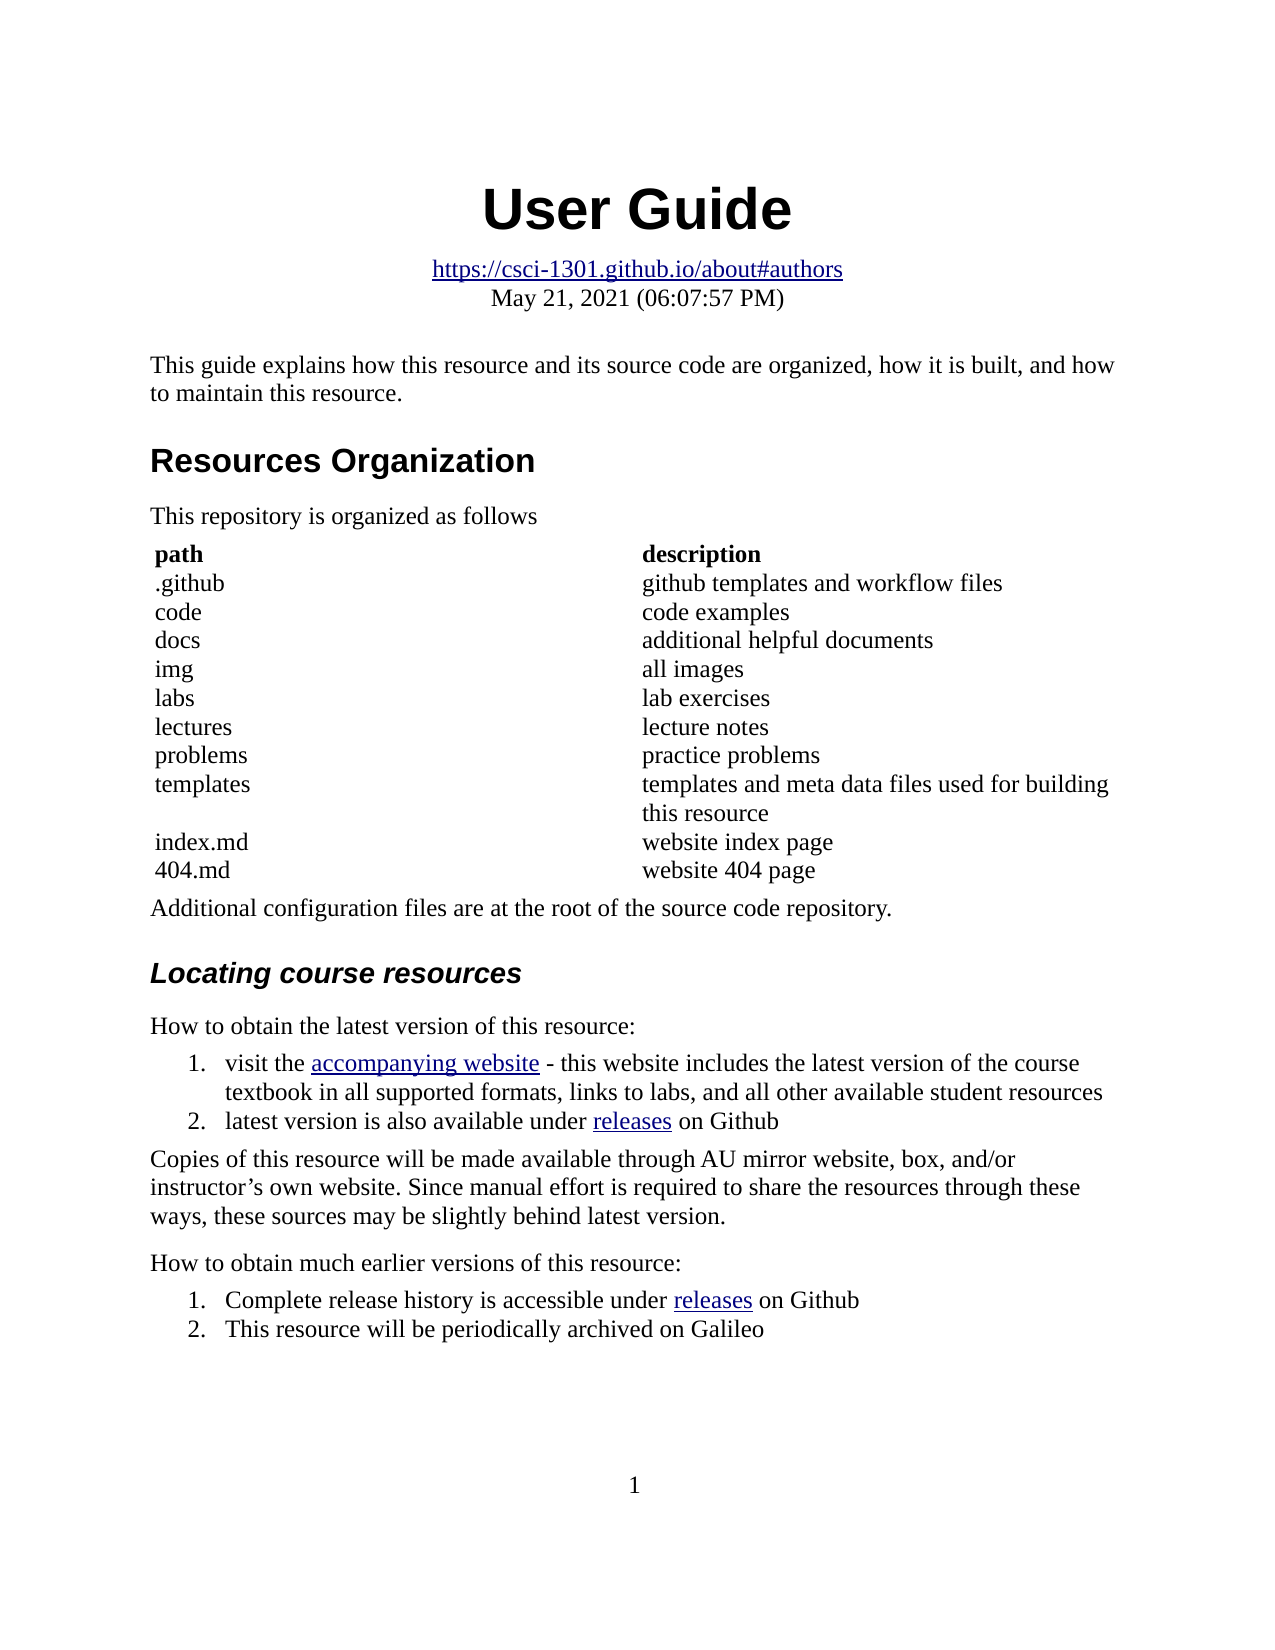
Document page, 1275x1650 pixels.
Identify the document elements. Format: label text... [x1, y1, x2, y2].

table_cell img [150, 654, 637, 683]
list visit the accompanying website - this website includes the latest version of the course textbook in all supported formats, links to labs, and all other available student resources [187, 1048, 1125, 1106]
text This repository is organized as follows [150, 501, 1125, 530]
text https://csci-1301.github.io/about#authors [150, 254, 1125, 283]
table_cell all images [638, 654, 1125, 683]
table_cell code [150, 597, 637, 625]
table_cell labs [150, 683, 637, 712]
subtitle Locating course resources [150, 956, 1125, 989]
table_cell lectures [150, 712, 637, 740]
text How to obtain much earlier versions of this resource: [150, 1248, 1125, 1277]
table_cell github templates and workflow files [638, 568, 1125, 597]
text This guide explains how this resource and its source code are organized, how it is built, and how to maintain this resource. [150, 350, 1125, 407]
text Copies of this resource will be made available through AU mirror website, box, and/or instructor’s own website. Since manual effort is required to share the resources through these ways, these sources may be slightly behind latest version. [150, 1144, 1125, 1230]
list Complete release history is accessible under releases on Github [187, 1286, 1125, 1314]
text May 21, 2021 (06:07:57 PM) [150, 283, 1125, 312]
table_cell practice problems [638, 740, 1125, 769]
list latest version is also available under releases on Github [187, 1106, 1125, 1135]
table_cell 404.md [150, 855, 637, 884]
table_cell docs [150, 625, 637, 654]
table_cell lab exercises [638, 683, 1125, 712]
table_cell additional helpful documents [638, 625, 1125, 654]
table_cell lecture notes [638, 712, 1125, 740]
table_cell index.md [150, 827, 637, 855]
table_cell problems [150, 740, 637, 769]
table_header path [150, 539, 637, 568]
list This resource will be periodically archived on Galileo [187, 1314, 1125, 1343]
table_cell website 404 page [638, 855, 1125, 884]
text How to obtain the latest version of this resource: [150, 1011, 1125, 1039]
table_header description [638, 539, 1125, 568]
table_cell .github [150, 568, 637, 597]
table_cell code examples [638, 597, 1125, 625]
table_cell website index page [638, 827, 1125, 855]
subtitle Resources Organization [150, 441, 1125, 480]
text Additional configuration files are at the root of the source code repository. [150, 893, 1125, 922]
table_cell templates [150, 769, 637, 827]
title User Guide [150, 175, 1125, 242]
table_cell templates and meta data files used for building this resource [638, 769, 1125, 827]
